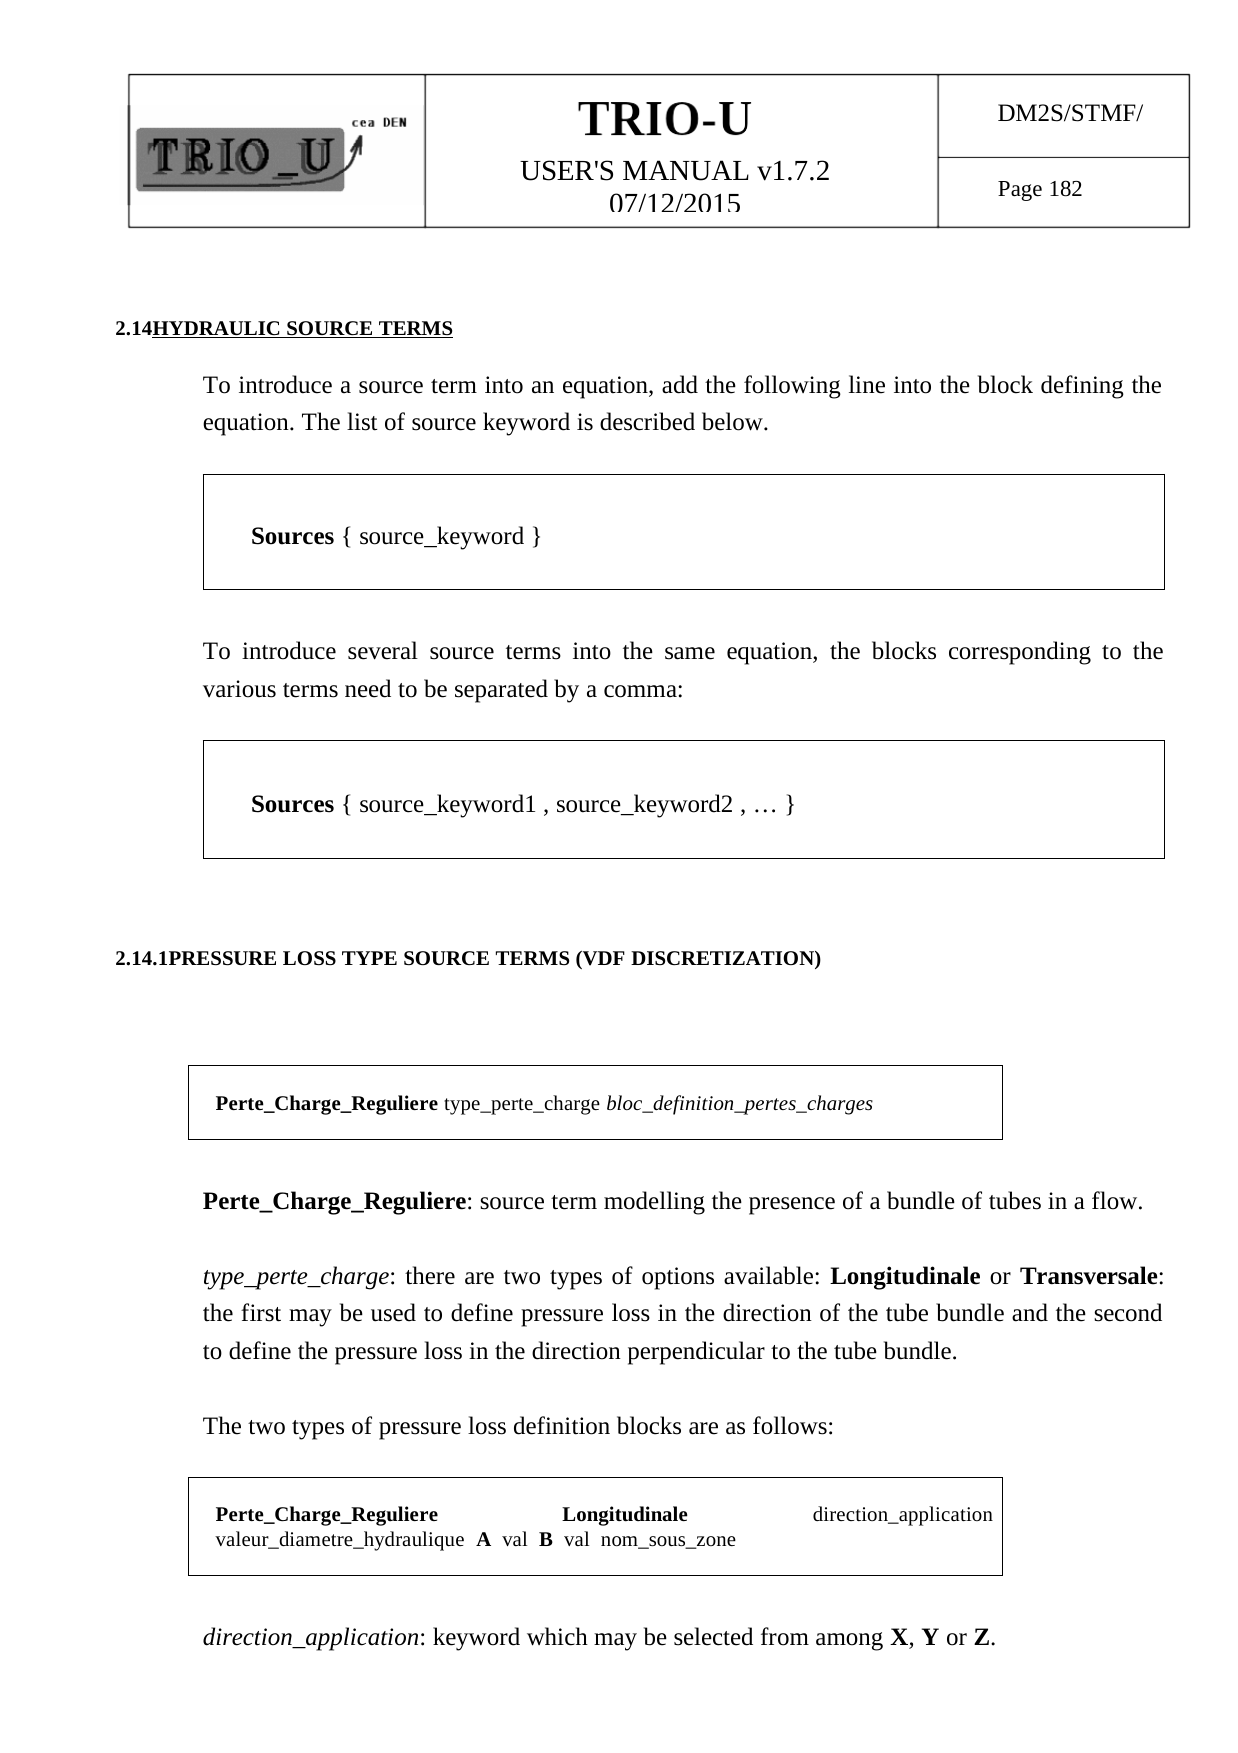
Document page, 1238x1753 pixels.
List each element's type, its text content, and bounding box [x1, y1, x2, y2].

text type_perte_charge: there are two types of options available: Longitudinale or Transversale: the first may be used to define pressure loss in the direction of the tube bundle and the second to define the pressure loss in the direction perpendicular to the tube bundle. [203, 1252, 1165, 1365]
subtitle PRESSURE LOSS TYPE SOURCE TERMS (VDF discretization) [115, 946, 1164, 969]
text Sources { source_keyword1 , source_keyword2 , … } [204, 778, 1164, 818]
text Perte_Charge_Reguliere: source term modelling the presence of a bundle of tubes in a flow. [203, 1177, 1165, 1215]
text direction_application: keyword which may be selected from among X, Y or Z. [203, 1613, 1165, 1651]
table_header Perte_Charge_Reguliere type_perte_charge bloc_definition_pertes_charges [189, 1066, 1002, 1139]
table_header Perte_Charge_Reguliere Longitudinale direction_application valeur_diametre_hydraulique A val B val nom_sous_zone [189, 1478, 1002, 1574]
text To introduce several source terms into the same equation, the blocks corresponding to the various terms need to be separated by a comma: [203, 628, 1165, 703]
text The two types of pressure loss definition blocks are as follows: [203, 1402, 1165, 1440]
text Sources { source_keyword } [204, 511, 1164, 549]
subtitle HYDRAULIC SOURCE TERMS [115, 316, 1164, 340]
text To introduce a source term into an equation, add the following line into the block defining the equation. The list of source keyword is described below. [203, 361, 1165, 436]
